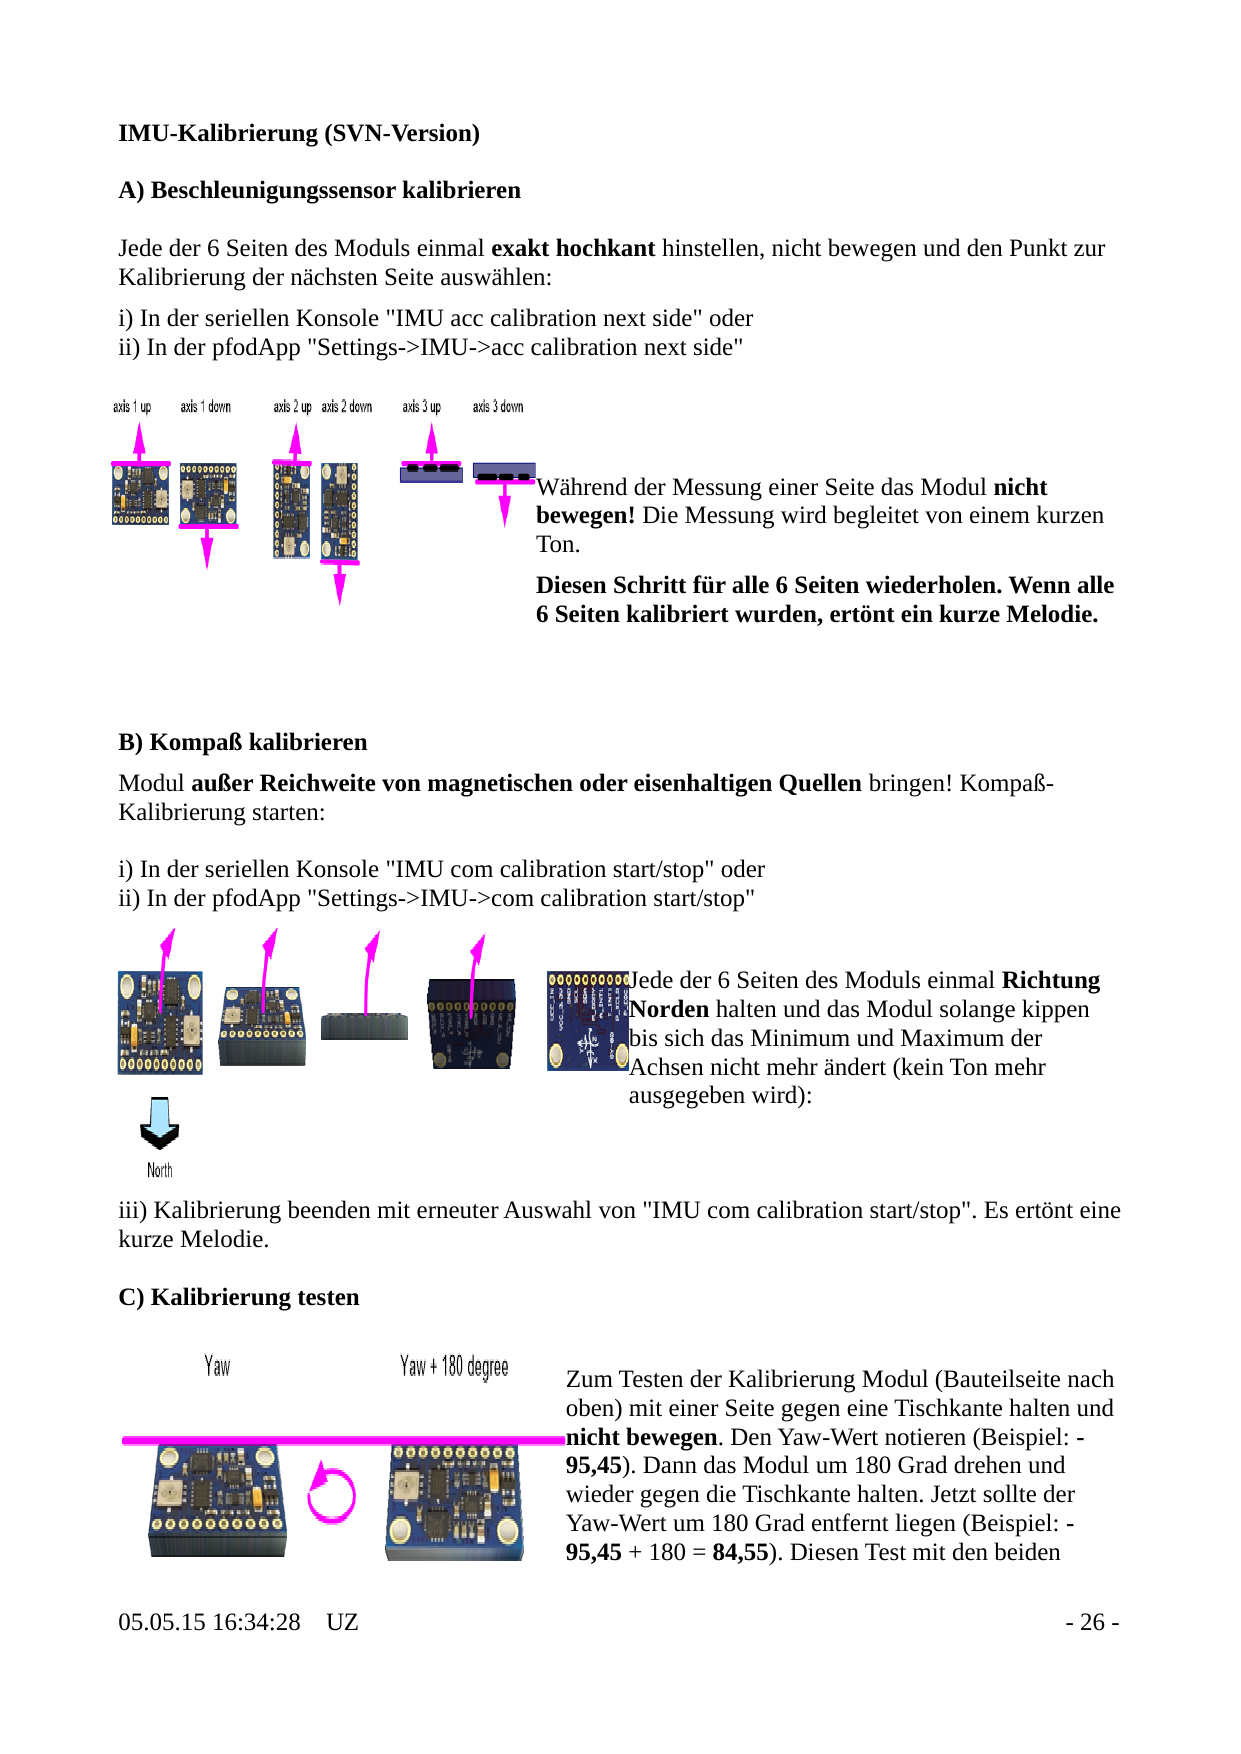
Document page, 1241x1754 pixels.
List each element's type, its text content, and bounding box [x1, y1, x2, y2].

text Zum Testen der Kalibrierung Modul (Bauteilseite nach oben) mit einer Seite gegen eine Tischkante halten und nicht bewegen. Den Yaw-Wert notieren (Beispiel: -95,45). Dann das Modul um 180 Grad drehen und wieder gegen die Tischkante halten. Jetzt sollte der Yaw-Wert um 180 Grad entfernt liegen (Beispiel: -95,45 + 180 = 84,55). Diesen Test mit den beiden [566, 1364, 1122, 1566]
text Modul außer Reichweite von magnetischen oder eisenhaltigen Quellen bringen! Kompaß-Kalibrierung starten: i) In der seriellen Konsole "IMU com calibration start/stop" oder ii) In der pfodApp "Settings->IMU->com calibration start/stop" [118, 768, 1122, 912]
text i) In der seriellen Konsole "IMU acc calibration next side" oder ii) In der pfodApp "Settings->IMU->acc calibration next side" [118, 303, 1122, 361]
text Während der Messung einer Seite das Modul nicht bewegen! Die Messung wird begleitet von einem kurzen Ton. [536, 414, 1122, 558]
text Jede der 6 Seiten des Moduls einmal Richtung Norden halten und das Modul solange kippen bis sich das Minimum und Maximum der Achsen nicht mehr ändert (kein Ton mehr ausgegeben wird): iii) Kalibrierung beenden mit erneuter Auswahl von "IMU com calibration start/stop". Es ertönt eine kurze Melodie. C) Kalibrierung testen [118, 1183, 1122, 1311]
text B) Kompaß kalibrieren [118, 727, 1122, 756]
text Diesen Schritt für alle 6 Seiten wiederholen. Wenn alle 6 Seiten kalibriert wurden, ertönt ein kurze Melodie. [118, 571, 1122, 714]
picture [110, 395, 536, 608]
picture [121, 1347, 566, 1570]
picture [117, 927, 629, 1183]
text IMU-Kalibrierung (SVN-Version) A) Beschleunigungssensor kalibrieren Jede der 6 Seiten des Moduls einmal exakt hochkant hinstellen, nicht bewegen und den Punkt zur Kalibrierung der nächsten Seite auswählen: [118, 118, 1122, 291]
